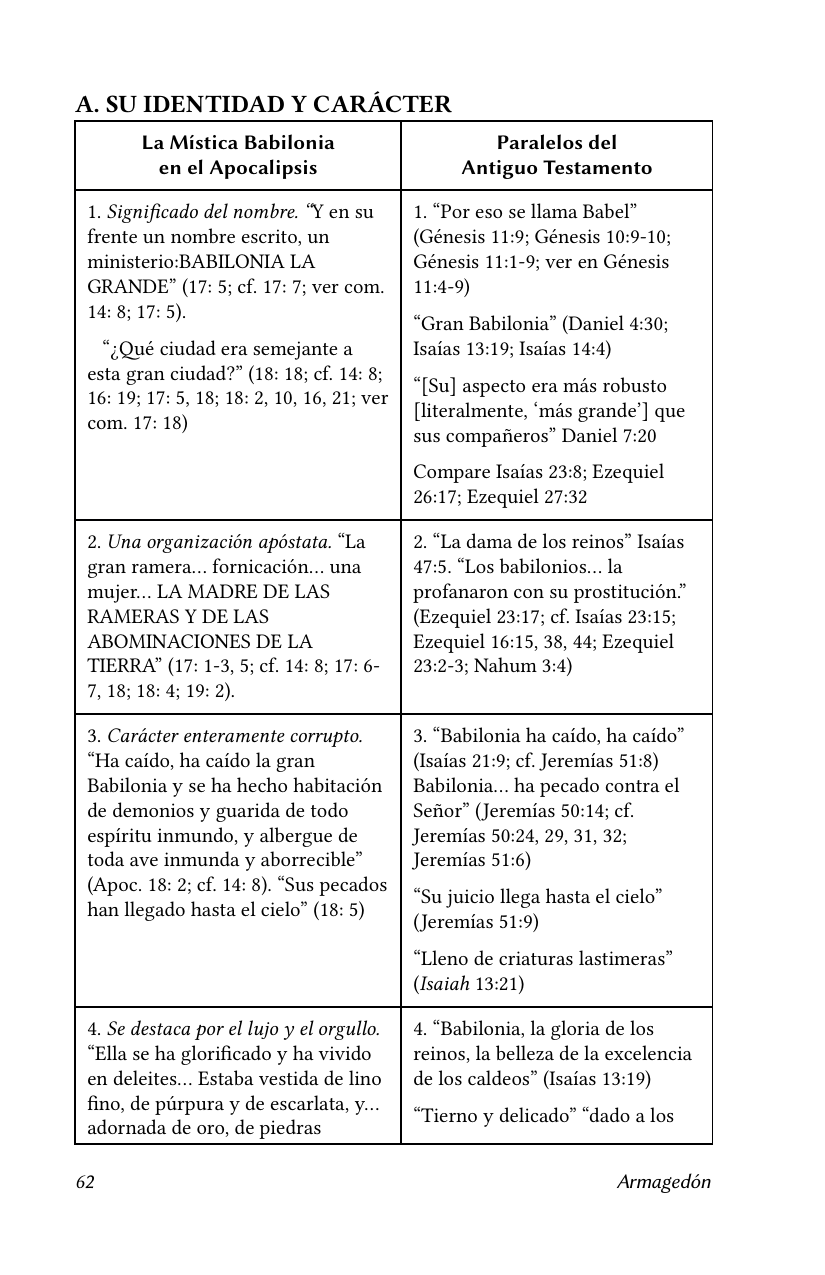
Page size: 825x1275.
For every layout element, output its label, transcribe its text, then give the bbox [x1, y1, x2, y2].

table_cell 2. “La dama de los reinos” Isaías 47:5. “Los babilonios... la profanaron con su prostitución.” (Ezequiel 23:17; cf. Isaías 23:15; Ezequiel 16:15, 38, 44; Ezequiel 23:2-3; Nahum 3:4) [402, 521, 712, 713]
table_header Paralelos del Antiguo Testamento [402, 122, 712, 189]
table_header La Mística Babilonia en el Apocalipsis [76, 122, 400, 189]
table_cell 2. Una organización apóstata. “La gran ramera... fornicación... una mujer... LA MADRE DE LAS RAMERAS Y DE LAS ABOMINACIONES DE LA TIERRA” (17: 1-3, 5; cf. 14: 8; 17: 6-7, 18; 18: 4; 19: 2). [76, 521, 400, 713]
table_cell 1. “Por eso se llama Babel” (Génesis 11:9; Génesis 10:9-10; Génesis 11:1-9; ver en Génesis 11:4-9) “Gran Babilonia” (Daniel 4:30; Isaías 13:19; Isaías 14:4) “[Su] aspecto era más robusto [literalmente, ‘más grande’] que sus compañeros” Daniel 7:20 Compare Isaías 23:8; Ezequiel 26:17; Ezequiel 27:32 [402, 191, 712, 519]
table_cell 4. Se destaca por el lujo y el orgullo. “Ella se ha glorificado y ha vivido en deleites... Estaba vestida de lino fino, de púrpura y de escarlata, y... adornada de oro, de piedras [76, 1008, 400, 1143]
text A. SU IDENTIDAD Y CARÁCTER [75, 90, 712, 118]
table_cell 4. “Babilonia, la gloria de los reinos, la belleza de la excelencia de los caldeos” (Isaías 13:19) “Tierno y delicado” “dado a los [402, 1008, 712, 1143]
table_cell 1. Significado del nombre. “Y en su frente un nombre escrito, un ministerio:BABILONIA LA GRANDE” (17: 5; cf. 17: 7; ver com. 14: 8; 17: 5). “¿Qué ciudad era semejante a esta gran ciudad?” (18: 18; cf. 14: 8; 16: 19; 17: 5, 18; 18: 2, 10, 16, 21; ver com. 17: 18) [76, 191, 400, 519]
table_cell 3. Carácter enteramente corrupto. “Ha caído, ha caído la gran Babilonia y se ha hecho habitación de demonios y guarida de todo espíritu inmundo, y albergue de toda ave inmunda y aborrecible” (Apoc. 18: 2; cf. 14: 8). “Sus pecados han llegado hasta el cielo” (18: 5) [76, 715, 400, 1006]
table_cell 3. “Babilonia ha caído, ha caído” (Isaías 21:9; cf. Jeremías 51:8) Babilonia... ha pecado contra el Señor” (Jeremías 50:14; cf. Jeremías 50:24, 29, 31, 32; Jeremías 51:6) “Su juicio llega hasta el cielo” (Jeremías 51:9) “Lleno de criaturas lastimeras” (Isaiah 13:21) [402, 715, 712, 1006]
